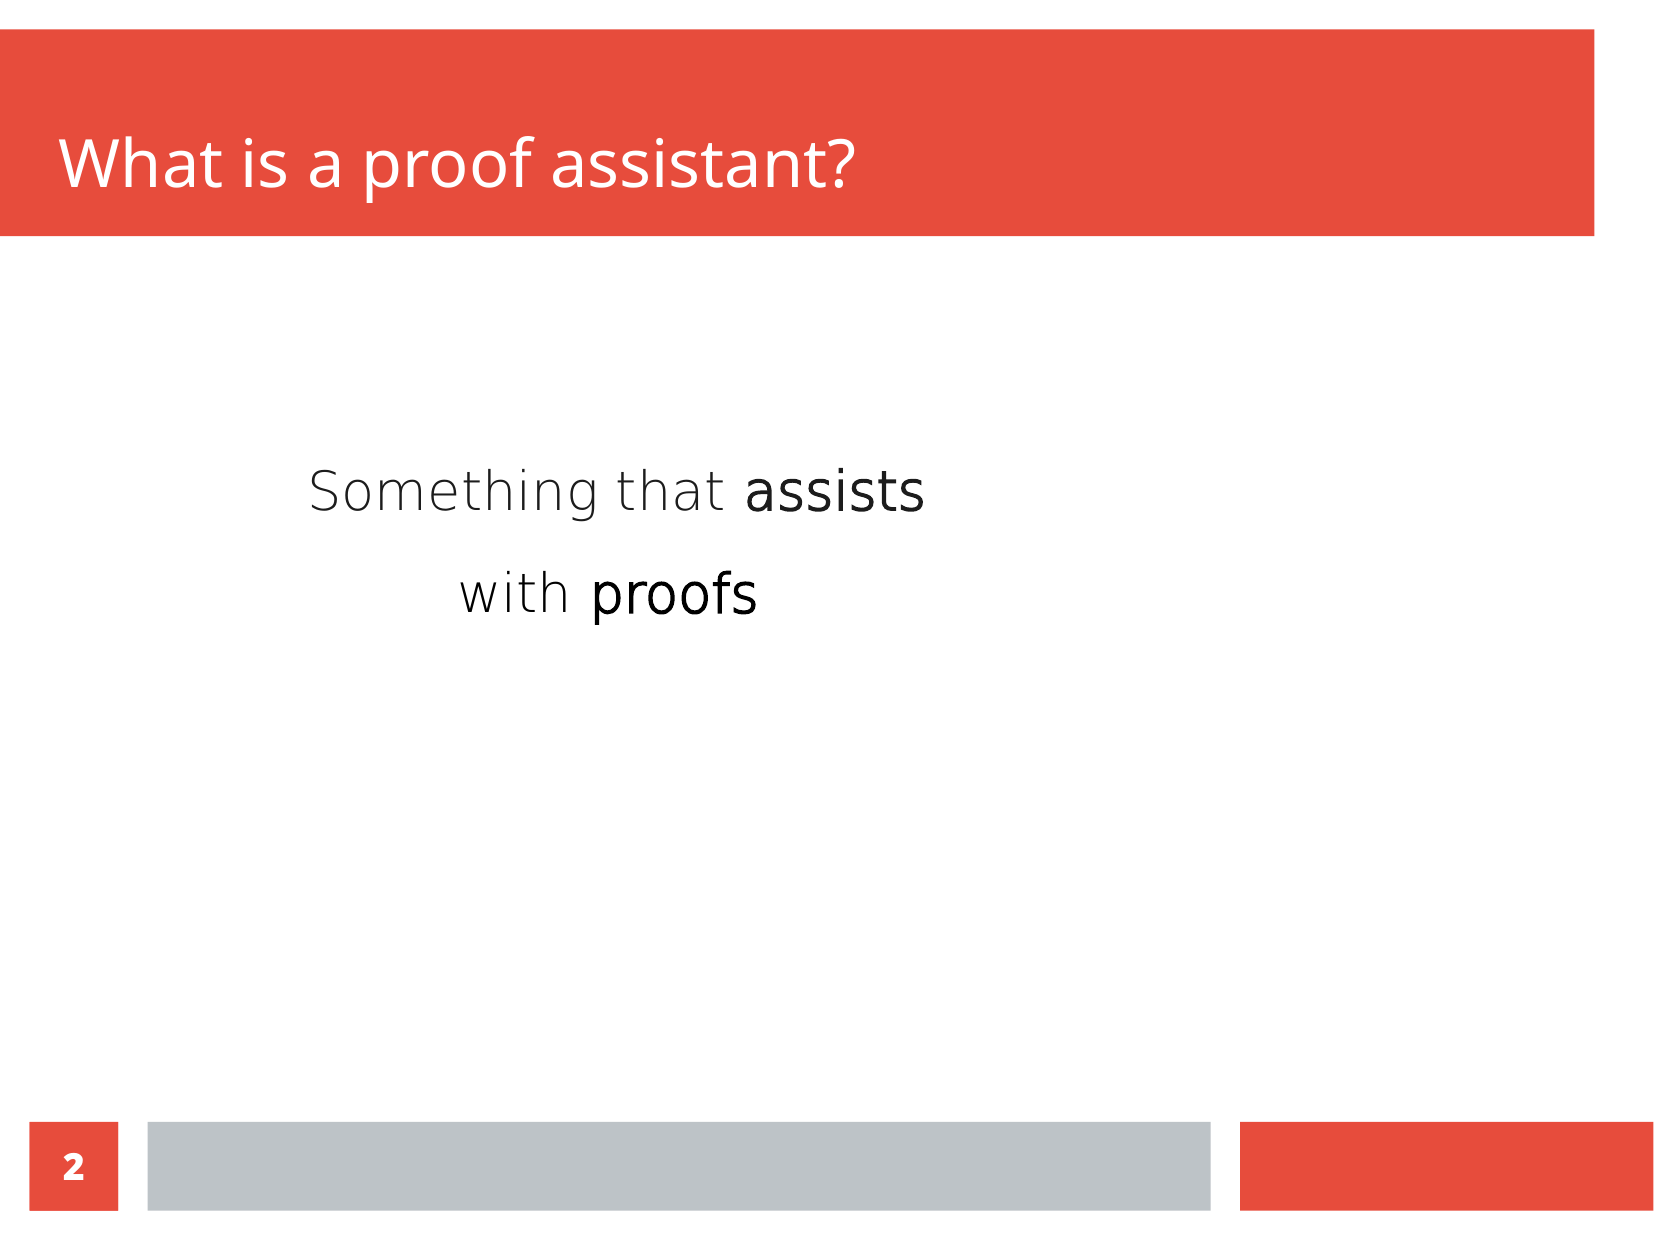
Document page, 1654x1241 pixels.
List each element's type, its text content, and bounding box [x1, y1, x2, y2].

list Something that assists [255, 384, 991, 556]
title What is a proof assistant? [59, 59, 1595, 207]
text_box with proofs [390, 555, 841, 633]
